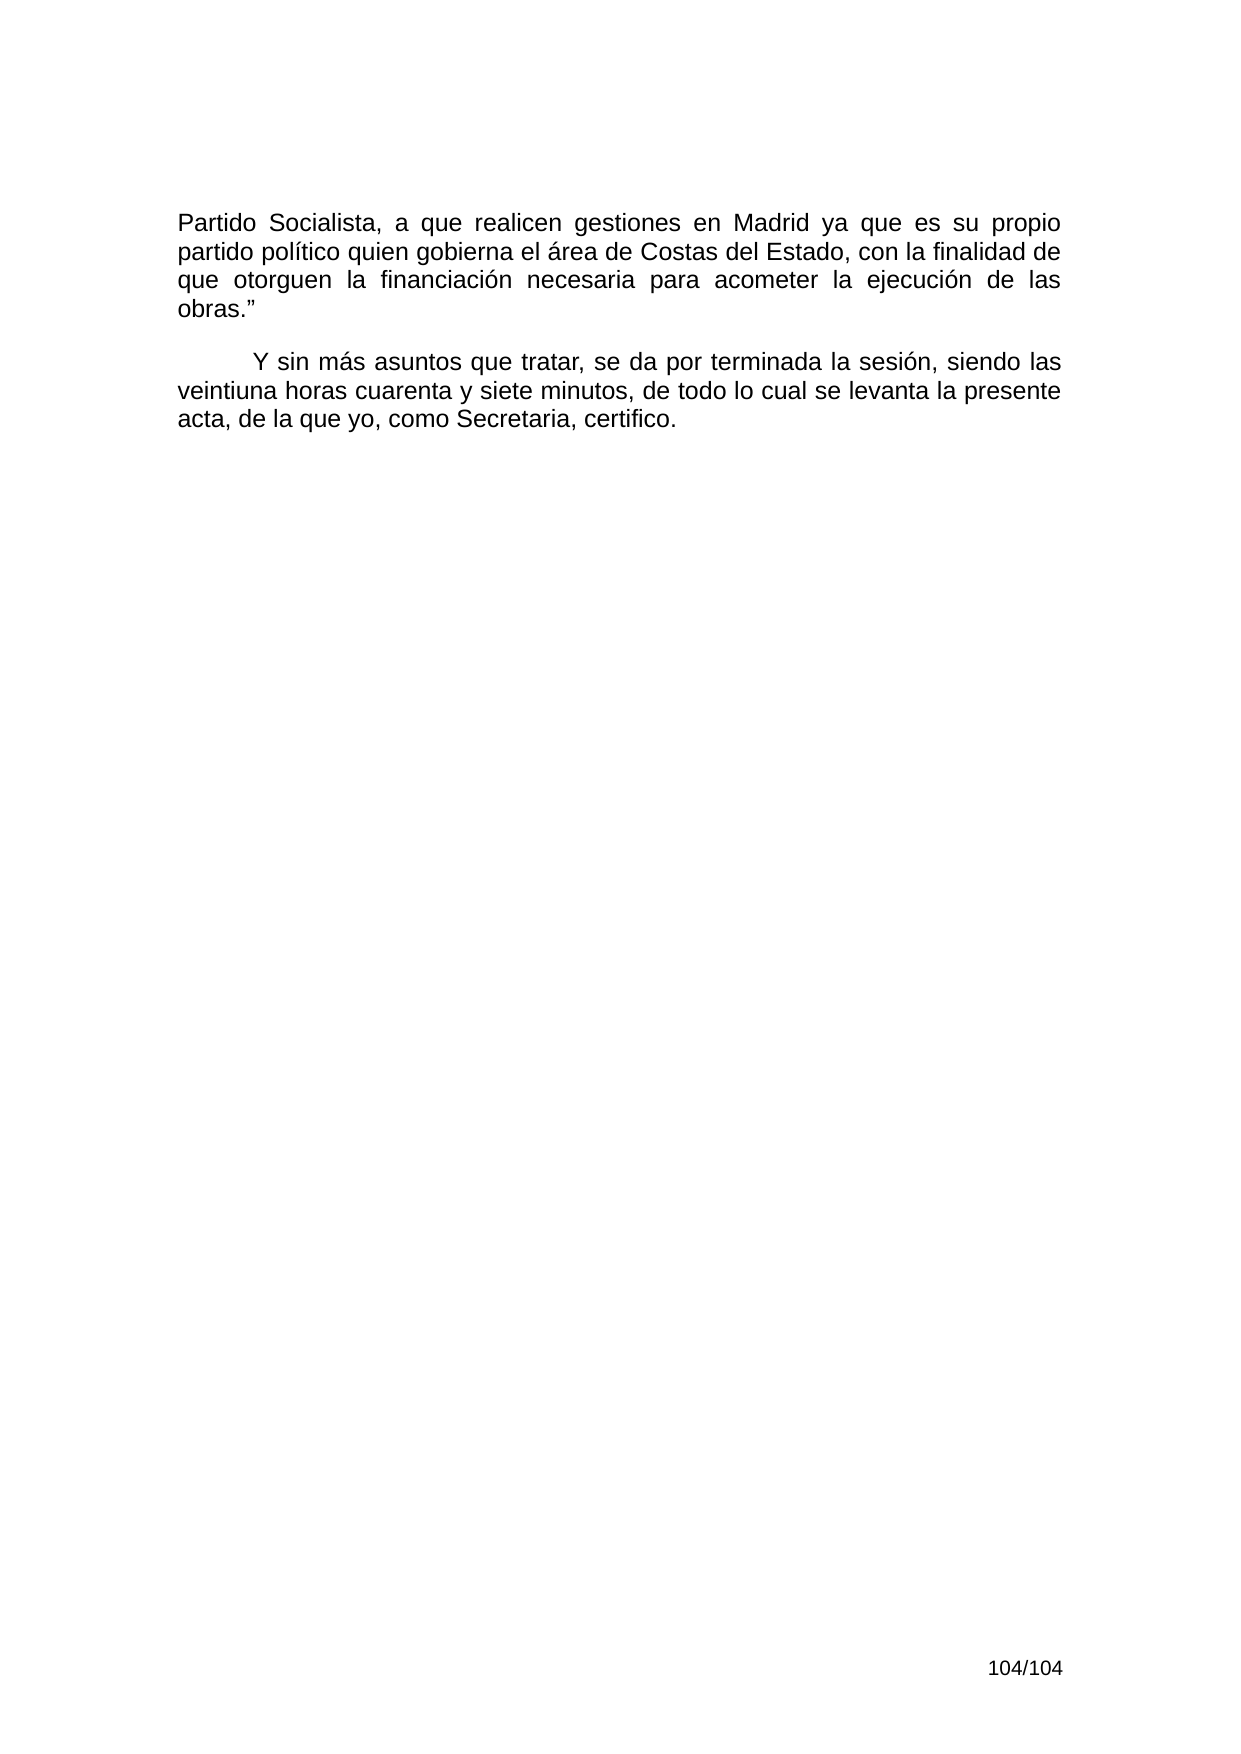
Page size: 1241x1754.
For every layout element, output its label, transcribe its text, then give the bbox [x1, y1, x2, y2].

text Y sin más asuntos que tratar, se da por terminada la sesión, siendo las veintiuna horas cuarenta y siete minutos, de todo lo cual se levanta la presente acta, de la que yo, como Secretaria, certifico. [177, 347, 1063, 433]
text Partido Socialista, a que realicen gestiones en Madrid ya que es su propio partido político quien gobierna el área de Costas del Estado, con la finalidad de que otorguen la financiación necesaria para acometer la ejecución de las obras.” [177, 208, 1063, 323]
